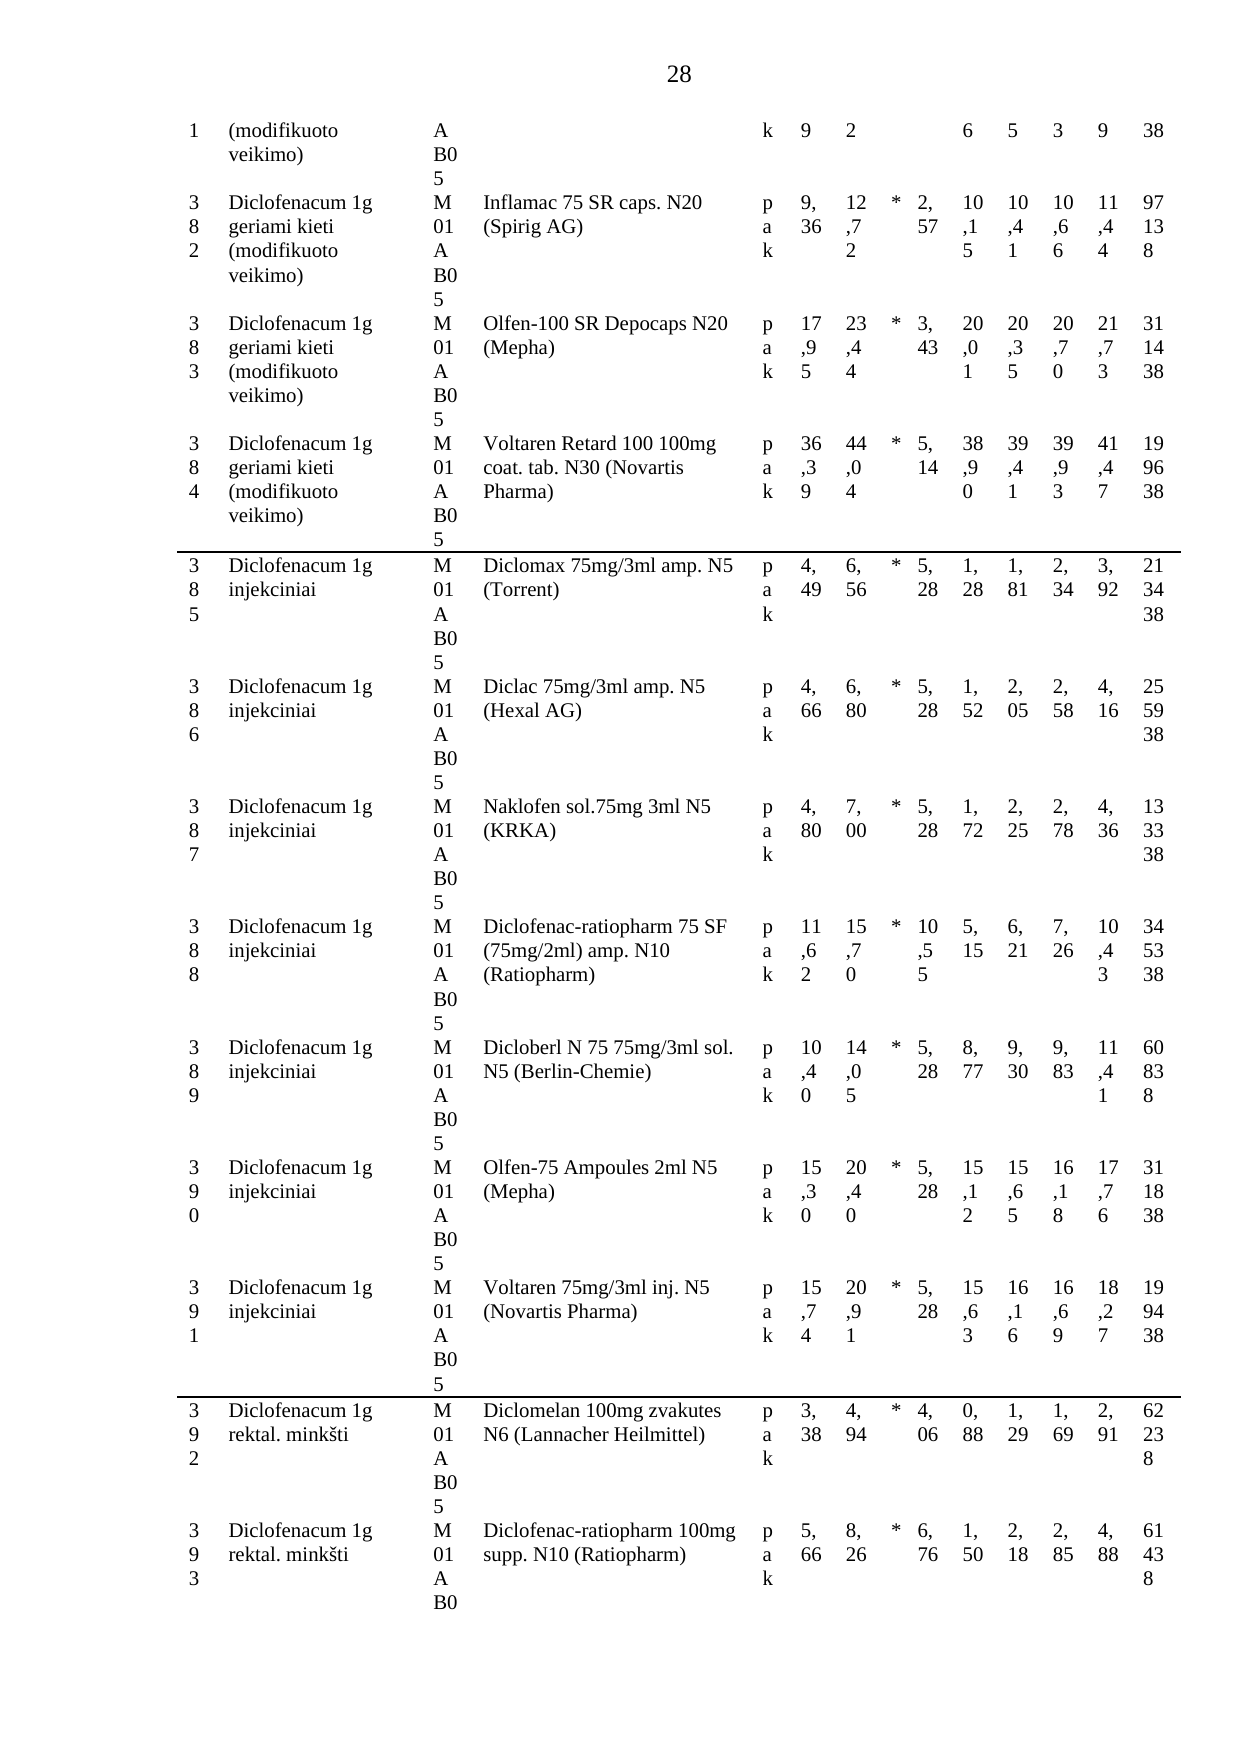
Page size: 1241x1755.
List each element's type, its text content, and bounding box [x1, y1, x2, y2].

table_cell Diclofenacum 1g injekciniai [217, 1275, 422, 1396]
table_cell Diclofenacum 1g geriami kieti (modifikuoto veikimo) [217, 311, 422, 431]
table_cell 5 [996, 118, 1041, 190]
table_cell 1,81 [996, 553, 1041, 674]
table_cell (modifikuoto veikimo) [217, 118, 422, 190]
table_cell 393 [177, 1518, 217, 1614]
table_cell pak [751, 1518, 789, 1614]
table_cell 44,04 [834, 431, 879, 551]
table_cell 199438 [1132, 1275, 1181, 1396]
table_cell Inflamac 75 SR caps. N20 (Spirig AG) [472, 190, 751, 311]
table_cell 9,36 [789, 190, 834, 311]
table_cell 2,18 [996, 1518, 1041, 1614]
table_cell 15,63 [951, 1275, 996, 1396]
table_cell Diclofenacum 1g geriami kieti (modifikuoto veikimo) [217, 431, 422, 551]
table_cell 1,28 [951, 553, 996, 674]
table_cell Diclofenacum 1g injekciniai [217, 1155, 422, 1275]
table_cell 1,52 [951, 674, 996, 794]
table_cell Diclac 75mg/3ml amp. N5 (Hexal AG) [472, 674, 751, 794]
table_cell M01AB05 [422, 311, 472, 431]
table_cell 382 [177, 190, 217, 311]
table_cell 61438 [1132, 1518, 1181, 1614]
table_cell 5,15 [951, 914, 996, 1034]
table_cell 7,26 [1041, 914, 1086, 1034]
table_cell 0,88 [951, 1398, 996, 1518]
table_cell 4,49 [789, 553, 834, 674]
table_cell 2,57 [906, 190, 951, 311]
table_cell * [880, 1275, 906, 1396]
table_cell * [880, 674, 906, 794]
table_cell 5,28 [906, 674, 951, 794]
table_cell 199638 [1132, 431, 1181, 551]
table_cell 6,21 [996, 914, 1041, 1034]
table_cell 392 [177, 1398, 217, 1518]
table_cell pak [751, 1275, 789, 1396]
table_cell pak [751, 1398, 789, 1518]
table_cell 41,47 [1086, 431, 1132, 551]
table_cell Diclofenacum 1g injekciniai [217, 914, 422, 1034]
table_cell 5,28 [906, 1275, 951, 1396]
table_cell 60838 [1132, 1035, 1181, 1155]
table_cell 1,29 [996, 1398, 1041, 1518]
table_cell 15,74 [789, 1275, 834, 1396]
table_cell Naklofen sol.75mg 3ml N5 (KRKA) [472, 794, 751, 914]
table_cell M01AB05 [422, 794, 472, 914]
table_cell Dicloberl N 75 75mg/3ml sol. N5 (Berlin-Chemie) [472, 1035, 751, 1155]
table_cell k [751, 118, 789, 190]
table_cell M01AB05 [422, 674, 472, 794]
table_cell 5,28 [906, 1155, 951, 1275]
table_cell 23,44 [834, 311, 879, 431]
table_cell 255938 [1132, 674, 1181, 794]
table_cell pak [751, 190, 789, 311]
table_cell 39,41 [996, 431, 1041, 551]
table_cell 391 [177, 1275, 217, 1396]
table_cell 7,00 [834, 794, 879, 914]
table_cell 4,80 [789, 794, 834, 914]
table_cell M01AB05 [422, 1035, 472, 1155]
table_cell 1,69 [1041, 1398, 1086, 1518]
table_cell 2,85 [1041, 1518, 1086, 1614]
table_cell pak [751, 553, 789, 674]
table_cell 389 [177, 1035, 217, 1155]
table_cell 5,66 [789, 1518, 834, 1614]
table_cell 21,73 [1086, 311, 1132, 431]
table_cell M01AB05 [422, 1155, 472, 1275]
table_cell 10,66 [1041, 190, 1086, 311]
table_cell Diclofenacum 1g rektal. minkšti [217, 1518, 422, 1614]
table_cell 15,70 [834, 914, 879, 1034]
table_cell 345338 [1132, 914, 1181, 1034]
table_cell 10,43 [1086, 914, 1132, 1034]
table_cell 133338 [1132, 794, 1181, 914]
table_cell 385 [177, 553, 217, 674]
table_cell Diclofenac-ratiopharm 75 SF (75mg/2ml) amp. N10 (Ratiopharm) [472, 914, 751, 1034]
table_cell 388 [177, 914, 217, 1034]
table_cell 386 [177, 674, 217, 794]
table_cell 15,30 [789, 1155, 834, 1275]
table_cell 14,05 [834, 1035, 879, 1155]
table_cell M01AB05 [422, 1275, 472, 1396]
table_cell * [880, 190, 906, 311]
table_cell 2,25 [996, 794, 1041, 914]
table_cell 1,50 [951, 1518, 996, 1614]
table_cell M01AB05 [422, 431, 472, 551]
table_cell 5,28 [906, 553, 951, 674]
table_cell * [880, 431, 906, 551]
table_cell 11,62 [789, 914, 834, 1034]
table_cell 11,44 [1086, 190, 1132, 311]
table_cell 2,34 [1041, 553, 1086, 674]
table_cell 3,38 [789, 1398, 834, 1518]
table_cell 4,88 [1086, 1518, 1132, 1614]
table_cell 4,16 [1086, 674, 1132, 794]
table_cell 6,80 [834, 674, 879, 794]
table_cell 6,76 [906, 1518, 951, 1614]
table_cell 20,70 [1041, 311, 1086, 431]
table_cell 18,27 [1086, 1275, 1132, 1396]
table_cell 213438 [1132, 553, 1181, 674]
table_cell 39,93 [1041, 431, 1086, 551]
table_cell Diclofenacum 1g injekciniai [217, 1035, 422, 1155]
table_cell Diclomax 75mg/3ml amp. N5 (Torrent) [472, 553, 751, 674]
table_cell M01AB05 [422, 1398, 472, 1518]
table_cell pak [751, 311, 789, 431]
table_cell 15,12 [951, 1155, 996, 1275]
table_cell 12,72 [834, 190, 879, 311]
table_cell 38 [1132, 118, 1181, 190]
table_cell 16,69 [1041, 1275, 1086, 1396]
table_cell 8,77 [951, 1035, 996, 1155]
table_cell * [880, 1398, 906, 1518]
table_cell 8,26 [834, 1518, 879, 1614]
table_cell 20,91 [834, 1275, 879, 1396]
table_cell [880, 118, 906, 190]
table_cell 10,15 [951, 190, 996, 311]
table_cell Diclofenacum 1g geriami kieti (modifikuoto veikimo) [217, 190, 422, 311]
table_cell 16,18 [1041, 1155, 1086, 1275]
table_cell 2,91 [1086, 1398, 1132, 1518]
table_cell 3 [1041, 118, 1086, 190]
table_cell 9,83 [1041, 1035, 1086, 1155]
table_cell 2,58 [1041, 674, 1086, 794]
table_cell pak [751, 431, 789, 551]
table_cell Diclofenacum 1g rektal. minkšti [217, 1398, 422, 1518]
table_cell M01AB0 [422, 1518, 472, 1614]
table_cell pak [751, 794, 789, 914]
table_cell 9,30 [996, 1035, 1041, 1155]
table_cell 20,01 [951, 311, 996, 431]
table_cell 6 [951, 118, 996, 190]
table_cell 390 [177, 1155, 217, 1275]
table_cell 383 [177, 311, 217, 431]
table_cell pak [751, 674, 789, 794]
table_cell 5,14 [906, 431, 951, 551]
table_cell 62238 [1132, 1398, 1181, 1518]
table_cell 9 [789, 118, 834, 190]
table_cell * [880, 1035, 906, 1155]
table_cell Diclofenacum 1g injekciniai [217, 794, 422, 914]
table_cell 384 [177, 431, 217, 551]
table_cell 17,95 [789, 311, 834, 431]
table_cell 20,35 [996, 311, 1041, 431]
table_cell * [880, 794, 906, 914]
table_cell 4,94 [834, 1398, 879, 1518]
table_cell 311438 [1132, 311, 1181, 431]
table_cell [472, 118, 751, 190]
table_cell Voltaren Retard 100 100mg coat. tab. N30 (Novartis Pharma) [472, 431, 751, 551]
table_cell 11,41 [1086, 1035, 1132, 1155]
table_cell * [880, 553, 906, 674]
table_cell Diclofenacum 1g injekciniai [217, 674, 422, 794]
table_cell 36,39 [789, 431, 834, 551]
table_cell 38,90 [951, 431, 996, 551]
table_cell * [880, 1155, 906, 1275]
table_cell 2,05 [996, 674, 1041, 794]
table_cell Diclofenac-ratiopharm 100mg supp. N10 (Ratiopharm) [472, 1518, 751, 1614]
table_cell M01AB05 [422, 190, 472, 311]
table_cell AB05 [422, 118, 472, 190]
table_cell 3,43 [906, 311, 951, 431]
table_cell Diclomelan 100mg zvakutes N6 (Lannacher Heilmittel) [472, 1398, 751, 1518]
table_cell 10,40 [789, 1035, 834, 1155]
table_cell 387 [177, 794, 217, 914]
table_cell 3,92 [1086, 553, 1132, 674]
table_cell 16,16 [996, 1275, 1041, 1396]
table_cell pak [751, 1155, 789, 1275]
table_cell 15,65 [996, 1155, 1041, 1275]
table_cell 2 [834, 118, 879, 190]
table_cell 20,40 [834, 1155, 879, 1275]
table_cell 4,36 [1086, 794, 1132, 914]
table_cell 1,72 [951, 794, 996, 914]
table_cell 97138 [1132, 190, 1181, 311]
table_cell 6,56 [834, 553, 879, 674]
table_cell M01AB05 [422, 553, 472, 674]
table_cell * [880, 311, 906, 431]
table_cell * [880, 914, 906, 1034]
table_cell 4,66 [789, 674, 834, 794]
table_cell 5,28 [906, 794, 951, 914]
table_cell pak [751, 914, 789, 1034]
table_cell [906, 118, 951, 190]
table_cell 2,78 [1041, 794, 1086, 914]
table_cell 1 [177, 118, 217, 190]
table_cell Olfen-100 SR Depocaps N20 (Mepha) [472, 311, 751, 431]
table_cell pak [751, 1035, 789, 1155]
table_cell Voltaren 75mg/3ml inj. N5 (Novartis Pharma) [472, 1275, 751, 1396]
table_cell 4,06 [906, 1398, 951, 1518]
table_cell Diclofenacum 1g injekciniai [217, 553, 422, 674]
table_cell 10,55 [906, 914, 951, 1034]
table_cell 17,76 [1086, 1155, 1132, 1275]
table_cell 311838 [1132, 1155, 1181, 1275]
table_cell * [880, 1518, 906, 1614]
table_cell M01AB05 [422, 914, 472, 1034]
table_cell 5,28 [906, 1035, 951, 1155]
table_cell Olfen-75 Ampoules 2ml N5 (Mepha) [472, 1155, 751, 1275]
table_cell 10,41 [996, 190, 1041, 311]
table_cell 9 [1086, 118, 1132, 190]
